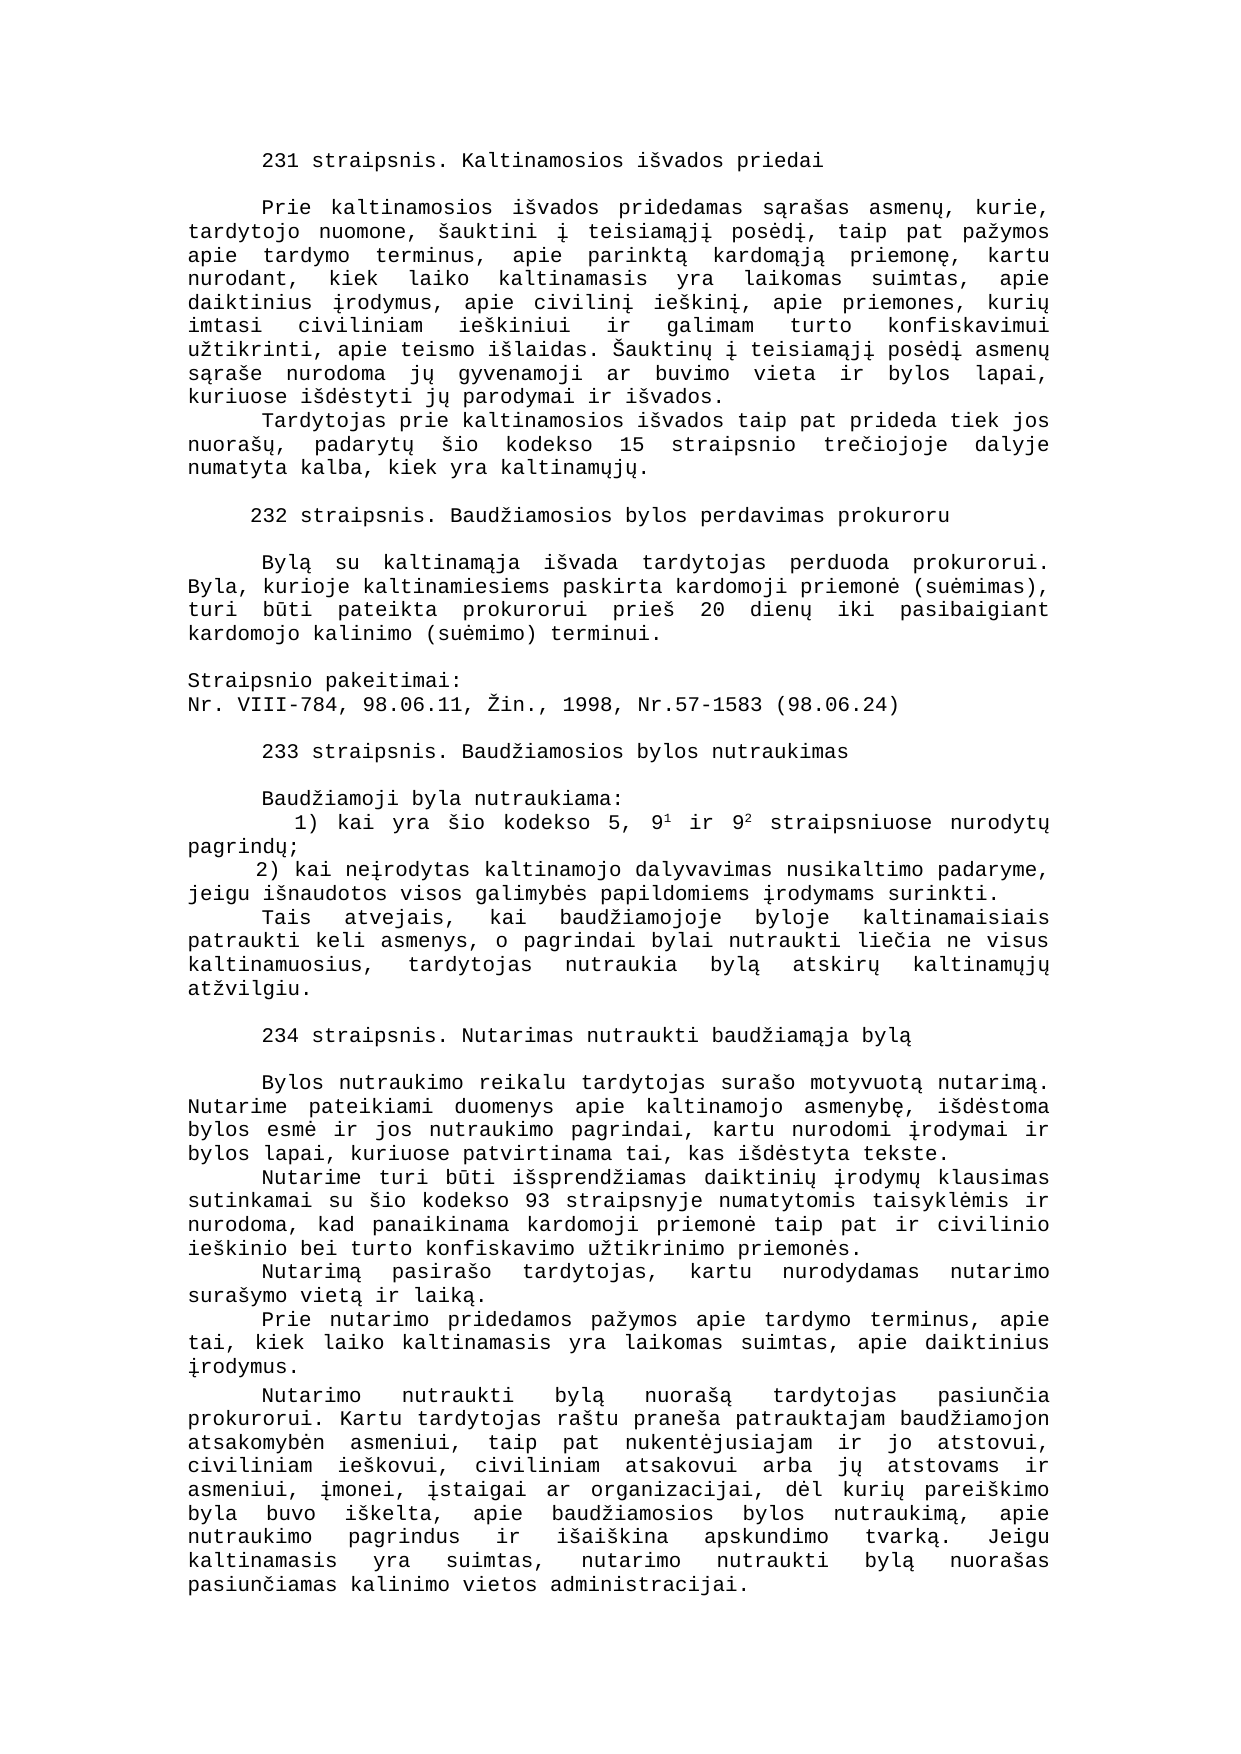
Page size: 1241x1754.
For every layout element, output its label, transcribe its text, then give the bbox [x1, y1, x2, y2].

text Tardytojas prie kaltinamosios išvados taip pat prideda tiek jos nuorašų, padarytų šio kodekso 15 straipsnio trečiojoje dalyje numatyta kalba, kiek yra kaltinamųjų. [187, 410, 1050, 481]
text Tais atvejais, kai baudžiamojoje byloje kaltinamaisiais patraukti keli asmenys, o pagrindai bylai nutraukti liečia ne visus kaltinamuosius, tardytojas nutraukia bylą atskirų kaltinamųjų atžvilgiu. [187, 907, 1050, 1001]
text Nr. VIII-784, 98.06.11, Žin., 1998, Nr.57-1583 (98.06.24) [187, 694, 1050, 717]
text 233 straipsnis. Baudžiamosios bylos nutraukimas [217, 741, 1050, 765]
text Bylos nutraukimo reikalu tardytojas surašo motyvuotą nutarimą. Nutarime pateikiami duomenys apie kaltinamojo asmenybę, išdėstoma bylos esmė ir jos nutraukimo pagrindai, kartu nurodomi įrodymai ir bylos lapai, kuriuose patvirtinama tai, kas išdėstyta tekste. [187, 1072, 1050, 1167]
text 232 straipsnis. Baudžiamosios bylos perdavimas prokuroru [187, 505, 1050, 528]
text Nutarimo nutraukti bylą nuorašą tardytojas pasiunčia prokurorui. Kartu tardytojas raštu praneša patrauktajam baudžiamojon atsakomybėn asmeniui, taip pat nukentėjusiajam ir jo atstovui, civiliniam ieškovui, civiliniam atsakovui arba jų atstovams ir asmeniui, įmonei, įstaigai ar organizacijai, dėl kurių pareiškimo byla buvo iškelta, apie baudžiamosios bylos nutraukimą, apie nutraukimo pagrindus ir išaiškina apskundimo tvarką. Jeigu kaltinamasis yra suimtas, nutarimo nutraukti bylą nuorašas pasiunčiamas kalinimo vietos administracijai. [187, 1384, 1050, 1597]
text Nutarimą pasirašo tardytojas, kartu nurodydamas nutarimo surašymo vietą ir laiką. [187, 1261, 1050, 1309]
text Straipsnio pakeitimai: [187, 670, 1050, 694]
text 1) kai yra šio kodekso 5, 91 ir 92 straipsniuose nurodytų pagrindų; [187, 812, 1050, 859]
text Prie nutarimo pridedamos pažymos apie tardymo terminus, apie tai, kiek laiko kaltinamasis yra laikomas suimtas, apie daiktinius įrodymus. [187, 1309, 1050, 1379]
text Bylą su kaltinamąja išvada tardytojas perduoda prokurorui. Byla, kurioje kaltinamiesiems paskirta kardomoji priemonė (suėmimas), turi būti pateikta prokurorui prieš 20 dienų iki pasibaigiant kardomojo kalinimo (suėmimo) terminui. [187, 552, 1050, 647]
text 2) kai neįrodytas kaltinamojo dalyvavimas nusikaltimo padaryme, jeigu išnaudotos visos galimybės papildomiems įrodymams surinkti. [187, 859, 1050, 907]
text 231 straipsnis. Kaltinamosios išvados priedai [187, 150, 1050, 174]
text Nutarime turi būti išsprendžiamas daiktinių įrodymų klausimas sutinkamai su šio kodekso 93 straipsnyje numatytomis taisyklėmis ir nurodoma, kad panaikinama kardomoji priemonė taip pat ir civilinio ieškinio bei turto konfiskavimo užtikrinimo priemonės. [187, 1167, 1050, 1261]
text Baudžiamoji byla nutraukiama: [217, 788, 1050, 812]
text Prie kaltinamosios išvados pridedamas sąrašas asmenų, kurie, tardytojo nuomone, šauktini į teisiamąjį posėdį, taip pat pažymos apie tardymo terminus, apie parinktą kardomąją priemonę, kartu nurodant, kiek laiko kaltinamasis yra laikomas suimtas, apie daiktinius įrodymus, apie civilinį ieškinį, apie priemones, kurių imtasi civiliniam ieškiniui ir galimam turto konfiskavimui užtikrinti, apie teismo išlaidas. Šauktinų į teisiamąjį posėdį asmenų sąraše nurodoma jų gyvenamoji ar buvimo vieta ir bylos lapai, kuriuose išdėstyti jų parodymai ir išvados. [187, 197, 1050, 410]
text 234 straipsnis. Nutarimas nutraukti baudžiamąja bylą [187, 1025, 1050, 1048]
